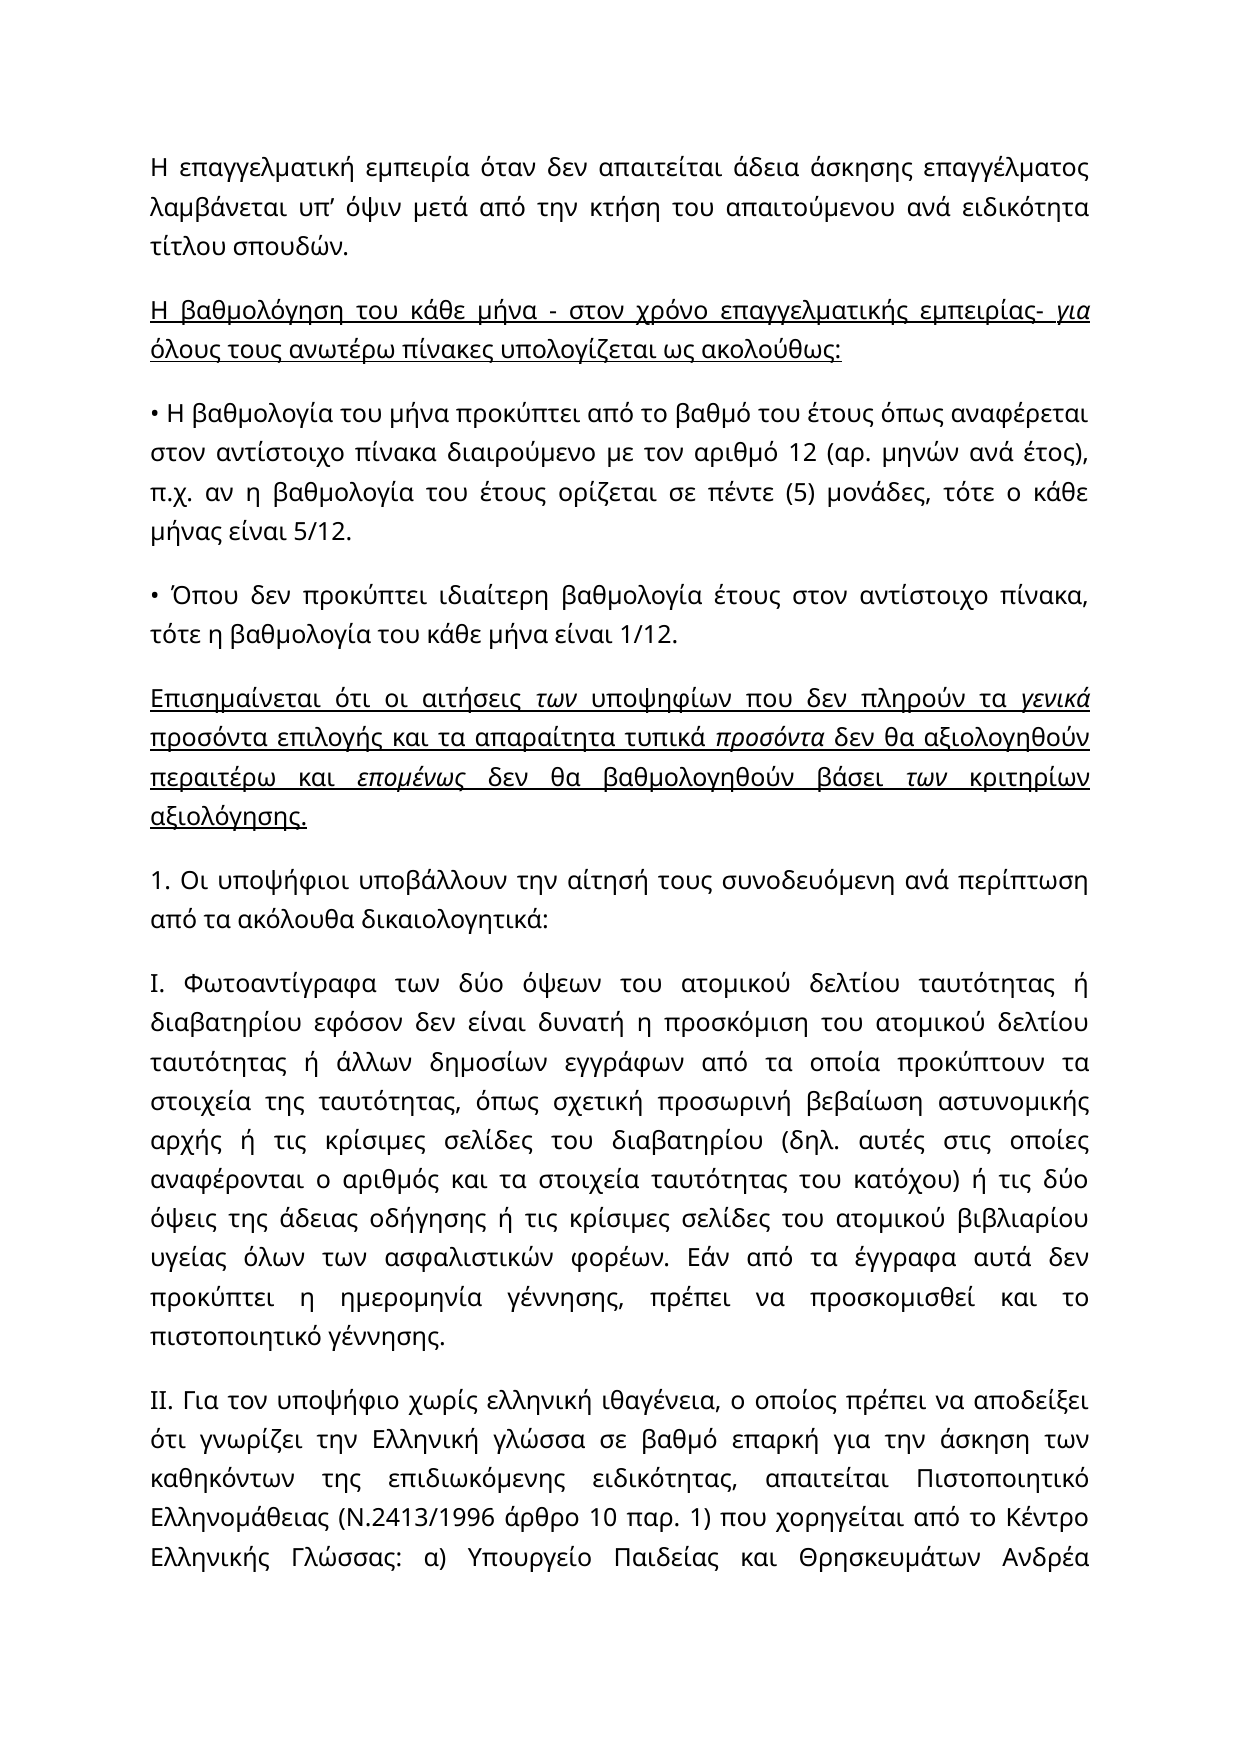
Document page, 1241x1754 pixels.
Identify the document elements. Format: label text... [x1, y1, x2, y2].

text όλους τους ανωτέρω πίνακες υπολογίζεται ως ακολούθως: [150, 322, 1090, 366]
text περαιτέρω και επομένως δεν θα βαθμολογηθούν βάσει των κριτηρίων [150, 751, 1090, 788]
text προσόντα επιλογής και τα απαραίτητα τυπικά προσόντα δεν θα αξιολογηθούν [150, 712, 1090, 749]
text Η επαγγελματική εμπειρία όταν δεν απαιτείται άδεια άσκησης επαγγέλματος λαμβάνεται υπ’ όψιν μετά από την κτήση του απαιτούμενου ανά ειδικότητα τίτλου σπουδών. [150, 150, 1090, 262]
text I. Φωτοαντίγραφα των δύο όψεων του ατομικού δελτίου ταυτότητας ή διαβατηρίου εφόσον δεν είναι δυνατή η προσκόμιση του ατομικού δελτίου ταυτότητας ή άλλων δημοσίων εγγράφων από τα οποία προκύπτουν τα στοιχεία της ταυτότητας, όπως σχετική προσωρινή βεβαίωση αστυνομικής αρχής ή τις κρίσιμες σελίδες του διαβατηρίου (δηλ. αυτές στις οποίες αναφέρονται ο αριθμός και τα στοιχεία ταυτότητας του κατόχου) ή τις δύο όψεις της άδειας οδήγησης ή τις κρίσιμες σελίδες του ατομικού βιβλιαρίου υγείας όλων των ασφαλιστικών φορέων. Εάν από τα έγγραφα αυτά δεν προκύπτει η ημερομηνία γέννησης, πρέπει να προσκομισθεί και το πιστοποιητικό γέννησης. [150, 966, 1090, 1352]
text 1. Οι υποψήφιοι υποβάλλουν την αίτησή τους συνοδευόμενη ανά περίπτωση από τα ακόλουθα δικαιολογητικά: [150, 862, 1090, 936]
text Επισημαίνεται ότι οι αιτήσεις των υποψηφίων που δεν πληρούν τα γενικά [150, 681, 1090, 710]
text Η βαθμολόγηση του κάθε μήνα - στον χρόνο επαγγελματικής εμπειρίας- για [150, 292, 1090, 321]
text • Η βαθμολογία του μήνα προκύπτει από το βαθμό του έτους όπως αναφέρεται στον αντίστοιχο πίνακα διαιρούμενο με τον αριθμό 12 (αρ. μηνών ανά έτος), π.χ. αν η βαθμολογία του έτους ορίζεται σε πέντε (5) μονάδες, τότε ο κάθε μήνας είναι 5/12. [150, 396, 1090, 547]
text αξιολόγησης. [150, 790, 1090, 832]
text • Όπου δεν προκύπτει ιδιαίτερη βαθμολογία έτους στον αντίστοιχο πίνακα, τότε η βαθμολογία του κάθε μήνα είναι 1/12. [150, 577, 1090, 651]
text II. Για τον υποψήφιο χωρίς ελληνική ιθαγένεια, ο οποίος πρέπει να αποδείξει ότι γνωρίζει την Ελληνική γλώσσα σε βαθμό επαρκή για την άσκηση των καθηκόντων της επιδιωκόμενης ειδικότητας, απαιτείται Πιστοποιητικό Ελληνομάθειας (N.2413/1996 άρθρο 10 παρ. 1) που χορηγείται από το Κέντρο Ελληνικής Γλώσσας: α) Υπουργείο Παιδείας και Θρησκευμάτων Ανδρέα [150, 1382, 1090, 1573]
